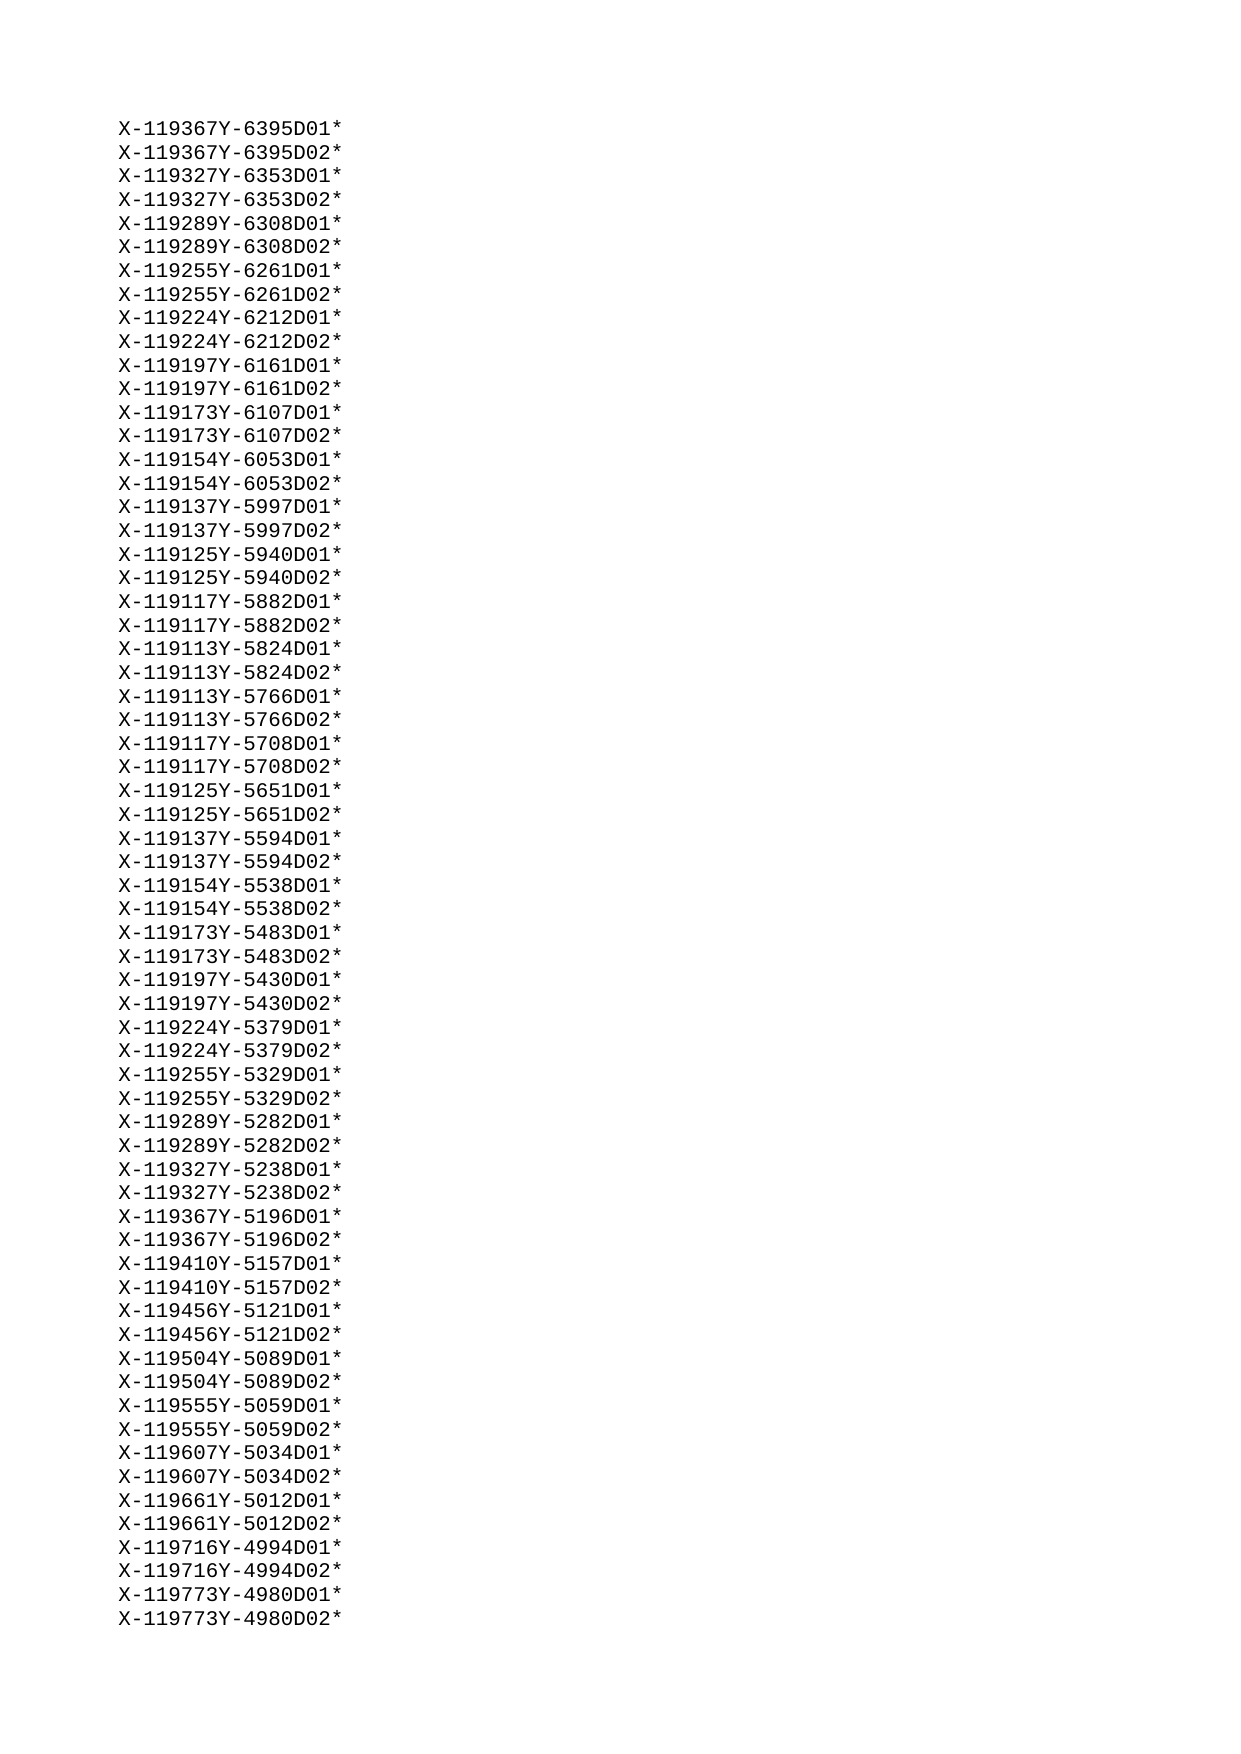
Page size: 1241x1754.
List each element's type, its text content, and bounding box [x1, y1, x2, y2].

text X-119113Y-5824D01* [118, 638, 1122, 662]
text X-119367Y-5196D01* [118, 1206, 1122, 1229]
text X-119197Y-6161D01* [118, 354, 1122, 378]
text X-119197Y-5430D01* [118, 969, 1122, 993]
text X-119607Y-5034D01* [118, 1442, 1122, 1466]
text X-119113Y-5766D02* [118, 709, 1122, 733]
text X-119224Y-6212D02* [118, 331, 1122, 354]
text X-119154Y-6053D01* [118, 449, 1122, 473]
text X-119456Y-5121D02* [118, 1324, 1122, 1348]
text X-119716Y-4994D02* [118, 1561, 1122, 1584]
text X-119773Y-4980D01* [118, 1584, 1122, 1608]
text X-119125Y-5940D02* [118, 567, 1122, 591]
text X-119327Y-5238D02* [118, 1182, 1122, 1206]
text X-119137Y-5997D02* [118, 520, 1122, 544]
text X-119327Y-6353D01* [118, 165, 1122, 189]
text X-119255Y-6261D02* [118, 284, 1122, 307]
text X-119367Y-6395D01* [118, 118, 1122, 142]
text X-119125Y-5651D02* [118, 804, 1122, 827]
text X-119661Y-5012D01* [118, 1489, 1122, 1513]
text X-119410Y-5157D01* [118, 1253, 1122, 1277]
text X-119154Y-6053D02* [118, 473, 1122, 496]
text X-119117Y-5882D01* [118, 591, 1122, 615]
text X-119197Y-5430D02* [118, 993, 1122, 1017]
text X-119661Y-5012D02* [118, 1513, 1122, 1537]
text X-119607Y-5034D02* [118, 1466, 1122, 1489]
text X-119555Y-5059D02* [118, 1419, 1122, 1442]
text X-119555Y-5059D01* [118, 1395, 1122, 1419]
text X-119504Y-5089D02* [118, 1371, 1122, 1395]
text X-119173Y-5483D02* [118, 946, 1122, 969]
text X-119117Y-5882D02* [118, 615, 1122, 638]
text X-119125Y-5940D01* [118, 544, 1122, 567]
text X-119154Y-5538D01* [118, 875, 1122, 898]
text X-119716Y-4994D01* [118, 1537, 1122, 1561]
text X-119113Y-5766D01* [118, 686, 1122, 709]
text X-119289Y-6308D01* [118, 213, 1122, 236]
text X-119173Y-6107D02* [118, 426, 1122, 449]
text X-119289Y-5282D02* [118, 1135, 1122, 1158]
text X-119773Y-4980D02* [118, 1608, 1122, 1631]
text X-119255Y-5329D02* [118, 1088, 1122, 1111]
text X-119327Y-6353D02* [118, 189, 1122, 213]
text X-119173Y-5483D01* [118, 922, 1122, 946]
text X-119327Y-5238D01* [118, 1158, 1122, 1182]
text X-119117Y-5708D02* [118, 757, 1122, 780]
text X-119289Y-5282D01* [118, 1111, 1122, 1135]
text X-119504Y-5089D01* [118, 1348, 1122, 1371]
text X-119125Y-5651D01* [118, 780, 1122, 804]
text X-119173Y-6107D01* [118, 402, 1122, 426]
text X-119113Y-5824D02* [118, 662, 1122, 686]
text X-119255Y-5329D01* [118, 1064, 1122, 1088]
text X-119154Y-5538D02* [118, 898, 1122, 922]
text X-119367Y-5196D02* [118, 1229, 1122, 1253]
text X-119410Y-5157D02* [118, 1277, 1122, 1300]
text X-119137Y-5594D01* [118, 827, 1122, 851]
text X-119224Y-6212D01* [118, 307, 1122, 331]
text X-119224Y-5379D02* [118, 1040, 1122, 1064]
text X-119289Y-6308D02* [118, 236, 1122, 260]
text X-119197Y-6161D02* [118, 378, 1122, 402]
text X-119137Y-5594D02* [118, 851, 1122, 875]
text X-119137Y-5997D01* [118, 496, 1122, 520]
text X-119456Y-5121D01* [118, 1300, 1122, 1324]
text X-119367Y-6395D02* [118, 142, 1122, 165]
text X-119117Y-5708D01* [118, 733, 1122, 757]
text X-119224Y-5379D01* [118, 1017, 1122, 1040]
text X-119255Y-6261D01* [118, 260, 1122, 284]
